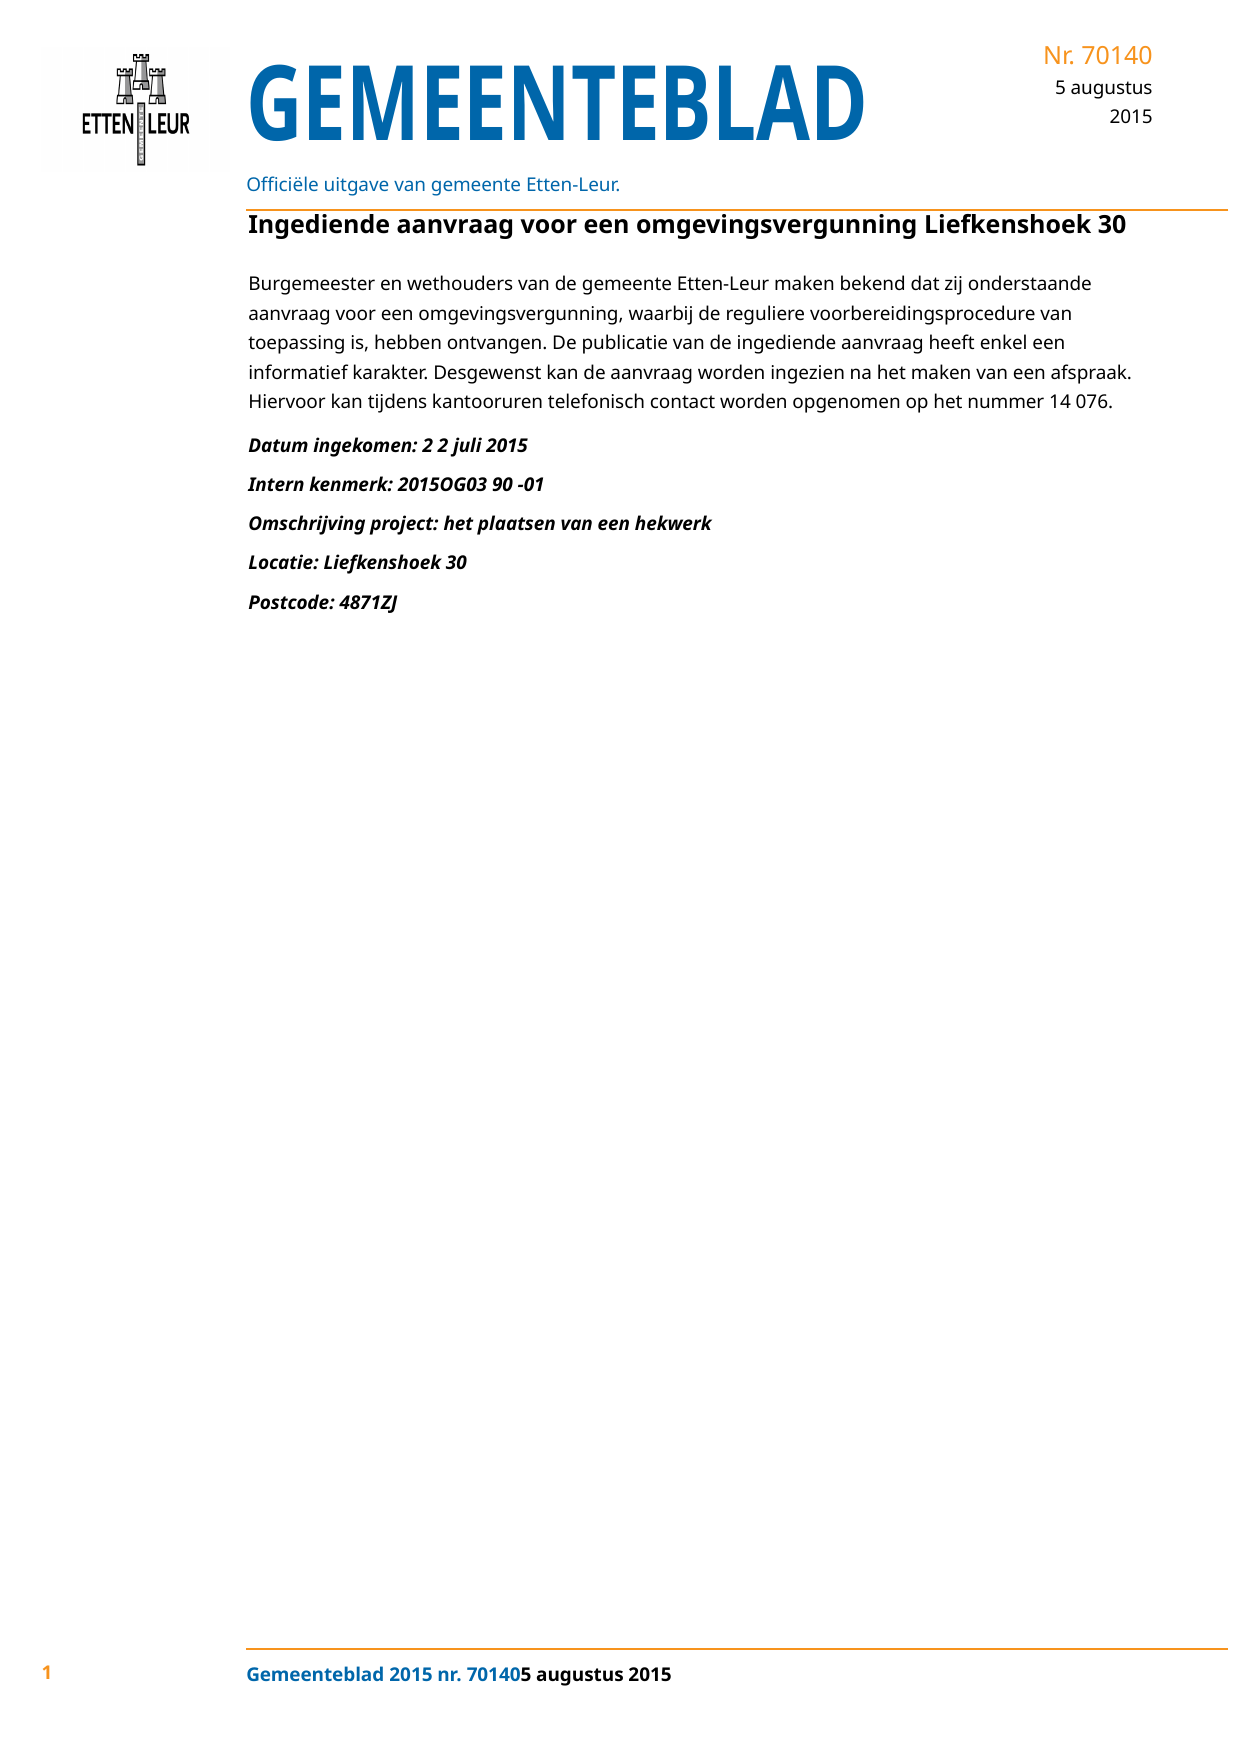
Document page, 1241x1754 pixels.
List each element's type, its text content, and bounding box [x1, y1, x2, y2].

picture [41, 47, 231, 172]
text Datum ingekomen: 2 2 juli 2015 [248, 432, 1152, 457]
text Omschrijving project: het plaatsen van een hekwerk [248, 510, 1152, 536]
text Postcode: 4871ZJ [248, 589, 1152, 614]
text Locatie: Liefkenshoek 30 [248, 549, 1152, 575]
text Intern kenmerk: 2015OG03 90 -01 [248, 471, 1152, 497]
text Ingediende aanvraag voor een omgevingsvergunning Liefkenshoek 30 [248, 211, 1152, 241]
text Burgemeester en wethouders van de gemeente Etten-Leur maken bekend dat zij onderstaande aanvraag voor een omgevingsvergunning, waarbij de reguliere voorbereidingsprocedure van toepassing is, hebben ontvangen. De publicatie van de ingediende aanvraag heeft enkel een informatief karakter. Desgewenst kan de aanvraag worden ingezien na het maken van een afspraak. Hiervoor kan tijdens kantooruren telefonisch contact worden opgenomen op het nummer 14 076. [248, 270, 1152, 414]
